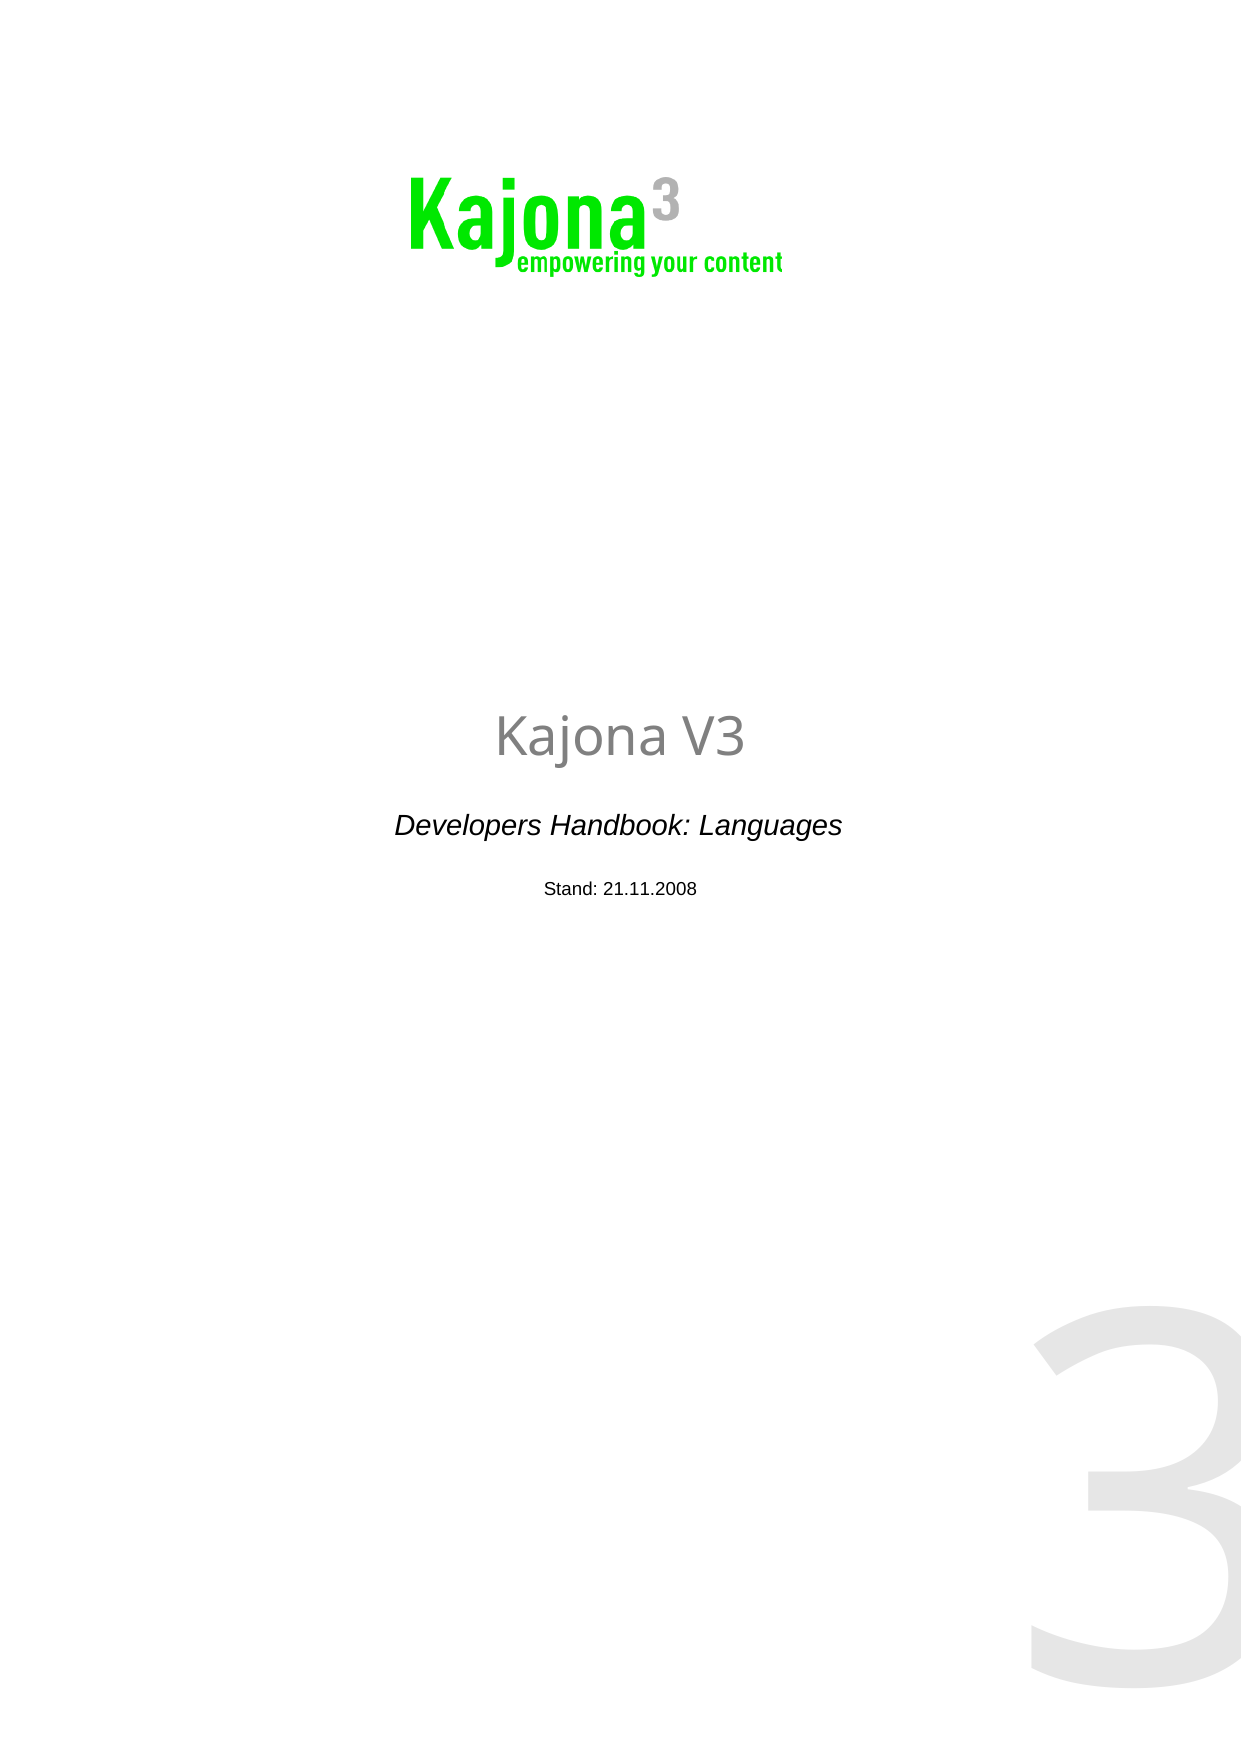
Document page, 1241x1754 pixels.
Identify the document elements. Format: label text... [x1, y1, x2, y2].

picture [411, 177, 782, 277]
subtitle Stand: 21.11.2008 [118, 879, 1122, 899]
title Kajona V3 [118, 697, 1122, 771]
subtitle Developers Handbook: Languages [118, 808, 1122, 841]
